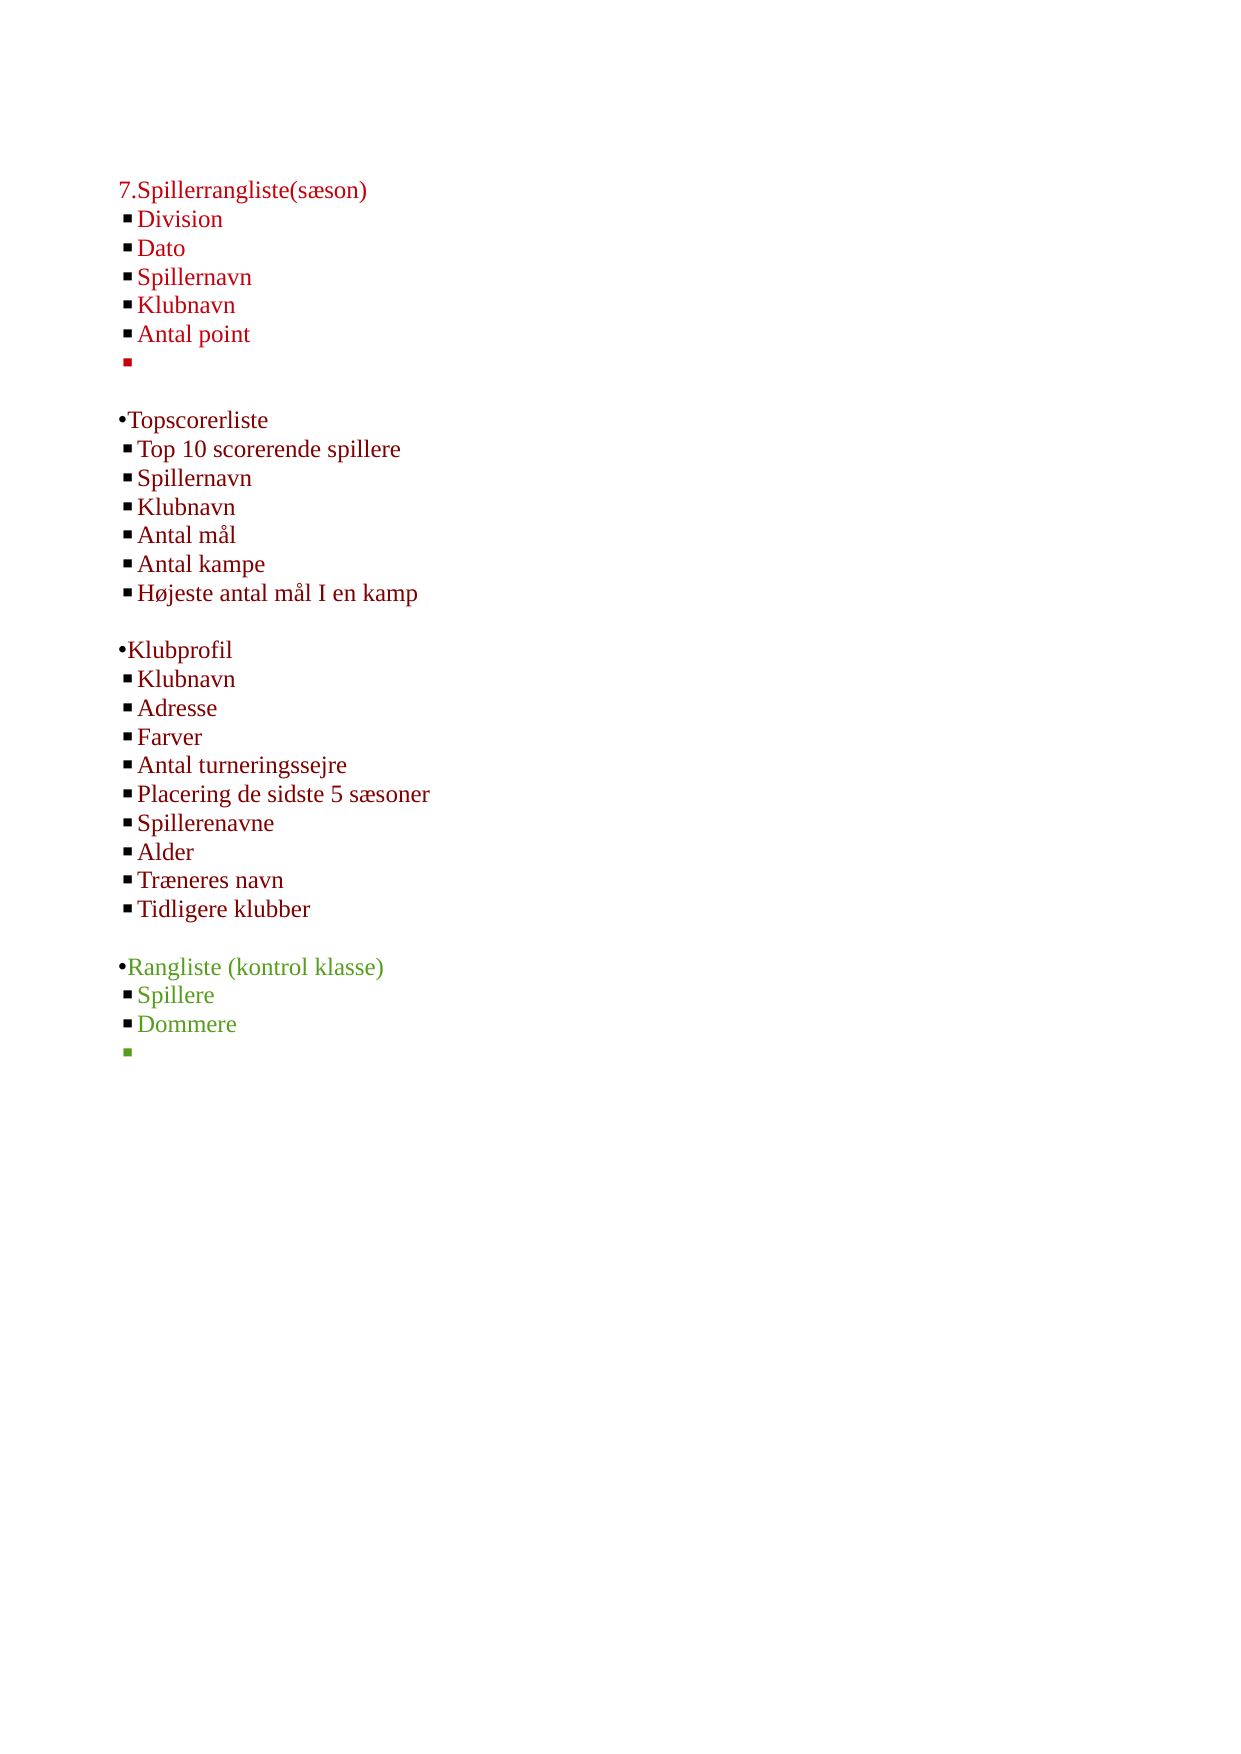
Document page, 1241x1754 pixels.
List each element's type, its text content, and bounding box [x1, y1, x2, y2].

list Klubprofil [118, 636, 1122, 664]
list Dato [118, 233, 1122, 262]
list Adresse [118, 693, 1122, 722]
list Spillernavn [118, 463, 1122, 492]
list Klubnavn [118, 664, 1122, 693]
list Division [118, 204, 1122, 233]
list Højeste antal mål I en kamp [118, 578, 1122, 607]
list Placering de sidste 5 sæsoner [118, 779, 1122, 808]
list Klubnavn [118, 492, 1122, 521]
list Træneres navn [118, 866, 1122, 894]
list Antal point [118, 319, 1122, 348]
list Rangliste (kontrol klasse) [118, 952, 1122, 981]
list Antal turneringssejre [118, 751, 1122, 779]
list Farver [118, 722, 1122, 751]
list Dommere [118, 1009, 1122, 1038]
list Antal mål [118, 521, 1122, 549]
list Spillernavn [118, 262, 1122, 291]
list Spillere [118, 981, 1122, 1009]
list Alder [118, 837, 1122, 866]
list Klubnavn [118, 291, 1122, 319]
list Top 10 scorerende spillere [118, 434, 1122, 463]
list Spillerenavne [118, 808, 1122, 837]
list Antal kampe [118, 549, 1122, 578]
text 7.Spillerrangliste(sæson) [118, 176, 1122, 204]
list Tidligere klubber [118, 894, 1122, 923]
list Topscorerliste [118, 406, 1122, 434]
